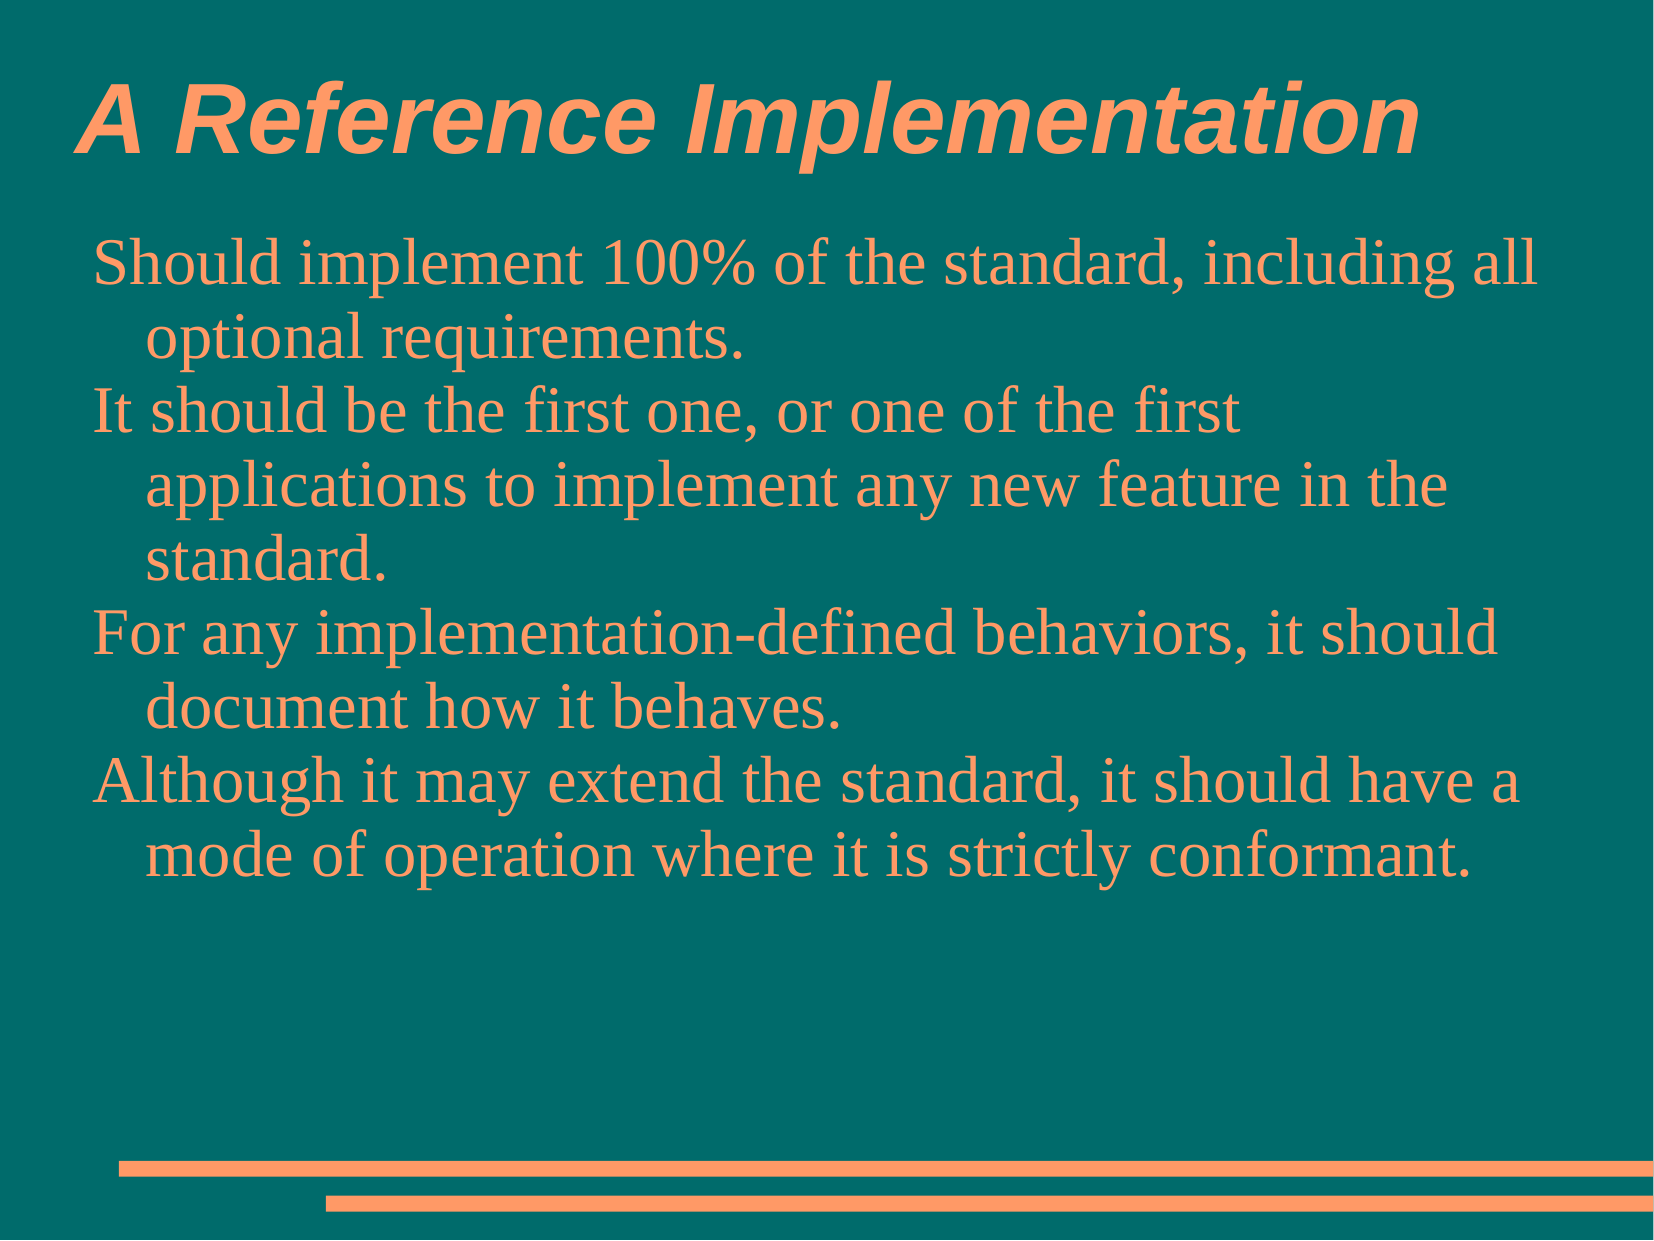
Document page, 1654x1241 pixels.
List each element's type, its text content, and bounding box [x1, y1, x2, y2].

list Should implement 100% of the standard, including all optional requirements. It should be the first one, or one of the first applications to implement any new feature in the standard. For any implementation-defined behaviors, it should document how it behaves. Although it may extend the standard, it should have a mode of operation where it is strictly conformant. [75, 224, 1561, 1132]
title A Reference Implementation [75, 10, 1576, 228]
